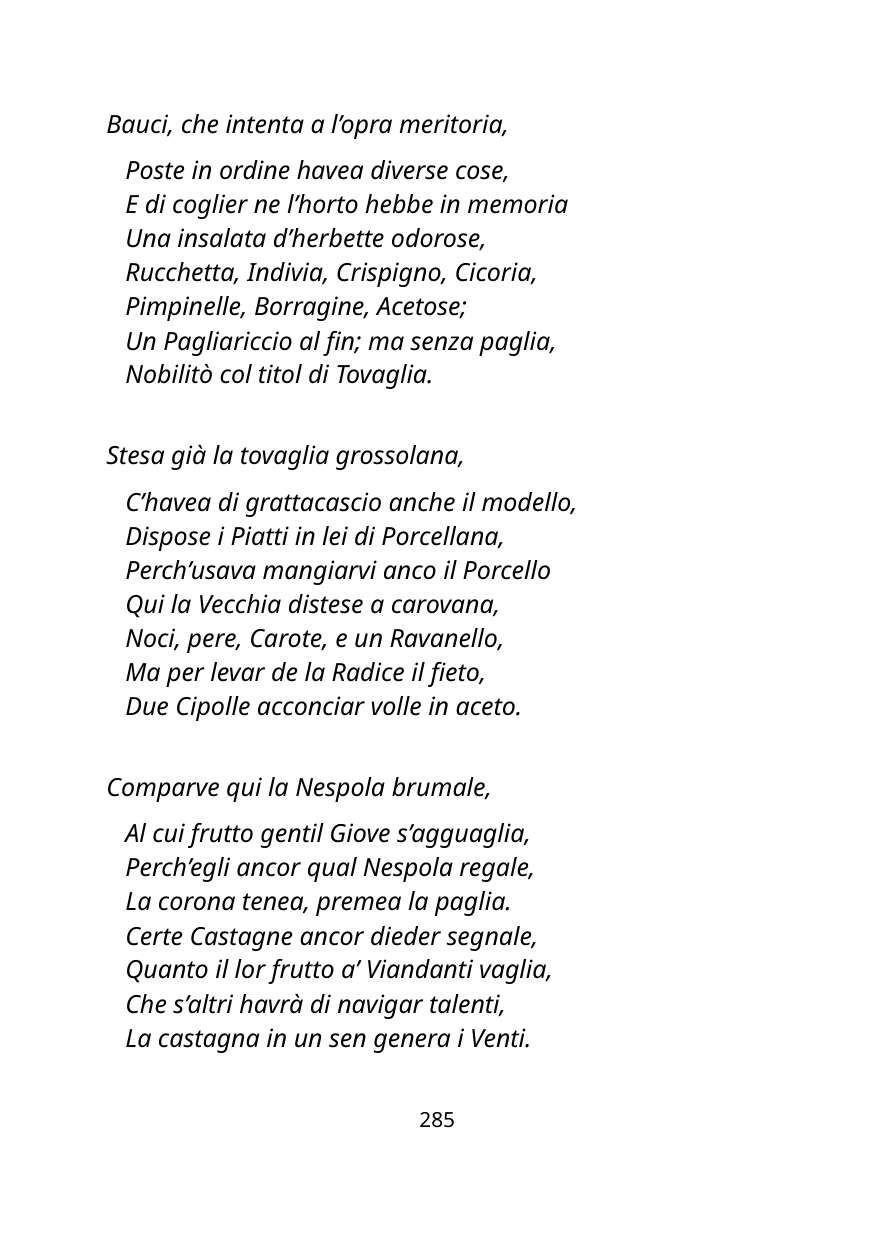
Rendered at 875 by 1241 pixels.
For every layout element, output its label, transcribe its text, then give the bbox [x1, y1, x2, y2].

text Una insalata d’herbette odorose, [125, 221, 768, 255]
text Un Pagliariccio al fin; ma senza paglia, [125, 323, 768, 357]
text Che s’altri havrà di navigar talenti, [125, 986, 768, 1020]
text Rucchetta, Indivia, Crispigno, Cicoria, [125, 255, 768, 289]
text Ma per levar de la Radice il fieto, [125, 655, 768, 689]
text Poste in ordine havea diverse cose, [125, 153, 768, 187]
text La corona tenea, premea la paglia. [125, 884, 768, 918]
text La castagna in un sen genera i Venti. [125, 1020, 768, 1054]
text Quanto il lor frutto a’ Viandanti vaglia, [125, 952, 768, 986]
text Qui la Vecchia distese a carovana, [125, 587, 768, 621]
text C’havea di grattacascio anche il modello, [125, 484, 768, 518]
text Nobilitò col titol di Tovaglia. [125, 357, 768, 391]
text Due Cipolle acconciar volle in aceto. [125, 689, 768, 723]
text Noci, pere, Carote, e un Ravanello, [125, 621, 768, 655]
text E di coglier ne l’horto hebbe in memoria [125, 187, 768, 221]
text Perch’egli ancor qual Nespola regale, [125, 850, 768, 884]
text Comparve qui la Nespola brumale, [106, 769, 768, 803]
text Dispose i Piatti in lei di Porcellana, [125, 518, 768, 552]
text Pimpinelle, Borragine, Acetose; [125, 289, 768, 323]
text Perch’usava mangiarvi anco il Porcello [125, 552, 768, 587]
text Stesa già la tovaglia grossolana, [106, 438, 768, 472]
text Al cui frutto gentil Giove s’agguaglia, [125, 816, 768, 850]
text Certe Castagne ancor dieder segnale, [125, 918, 768, 952]
text Bauci, che intenta a l’opra meritoria, [106, 106, 768, 140]
